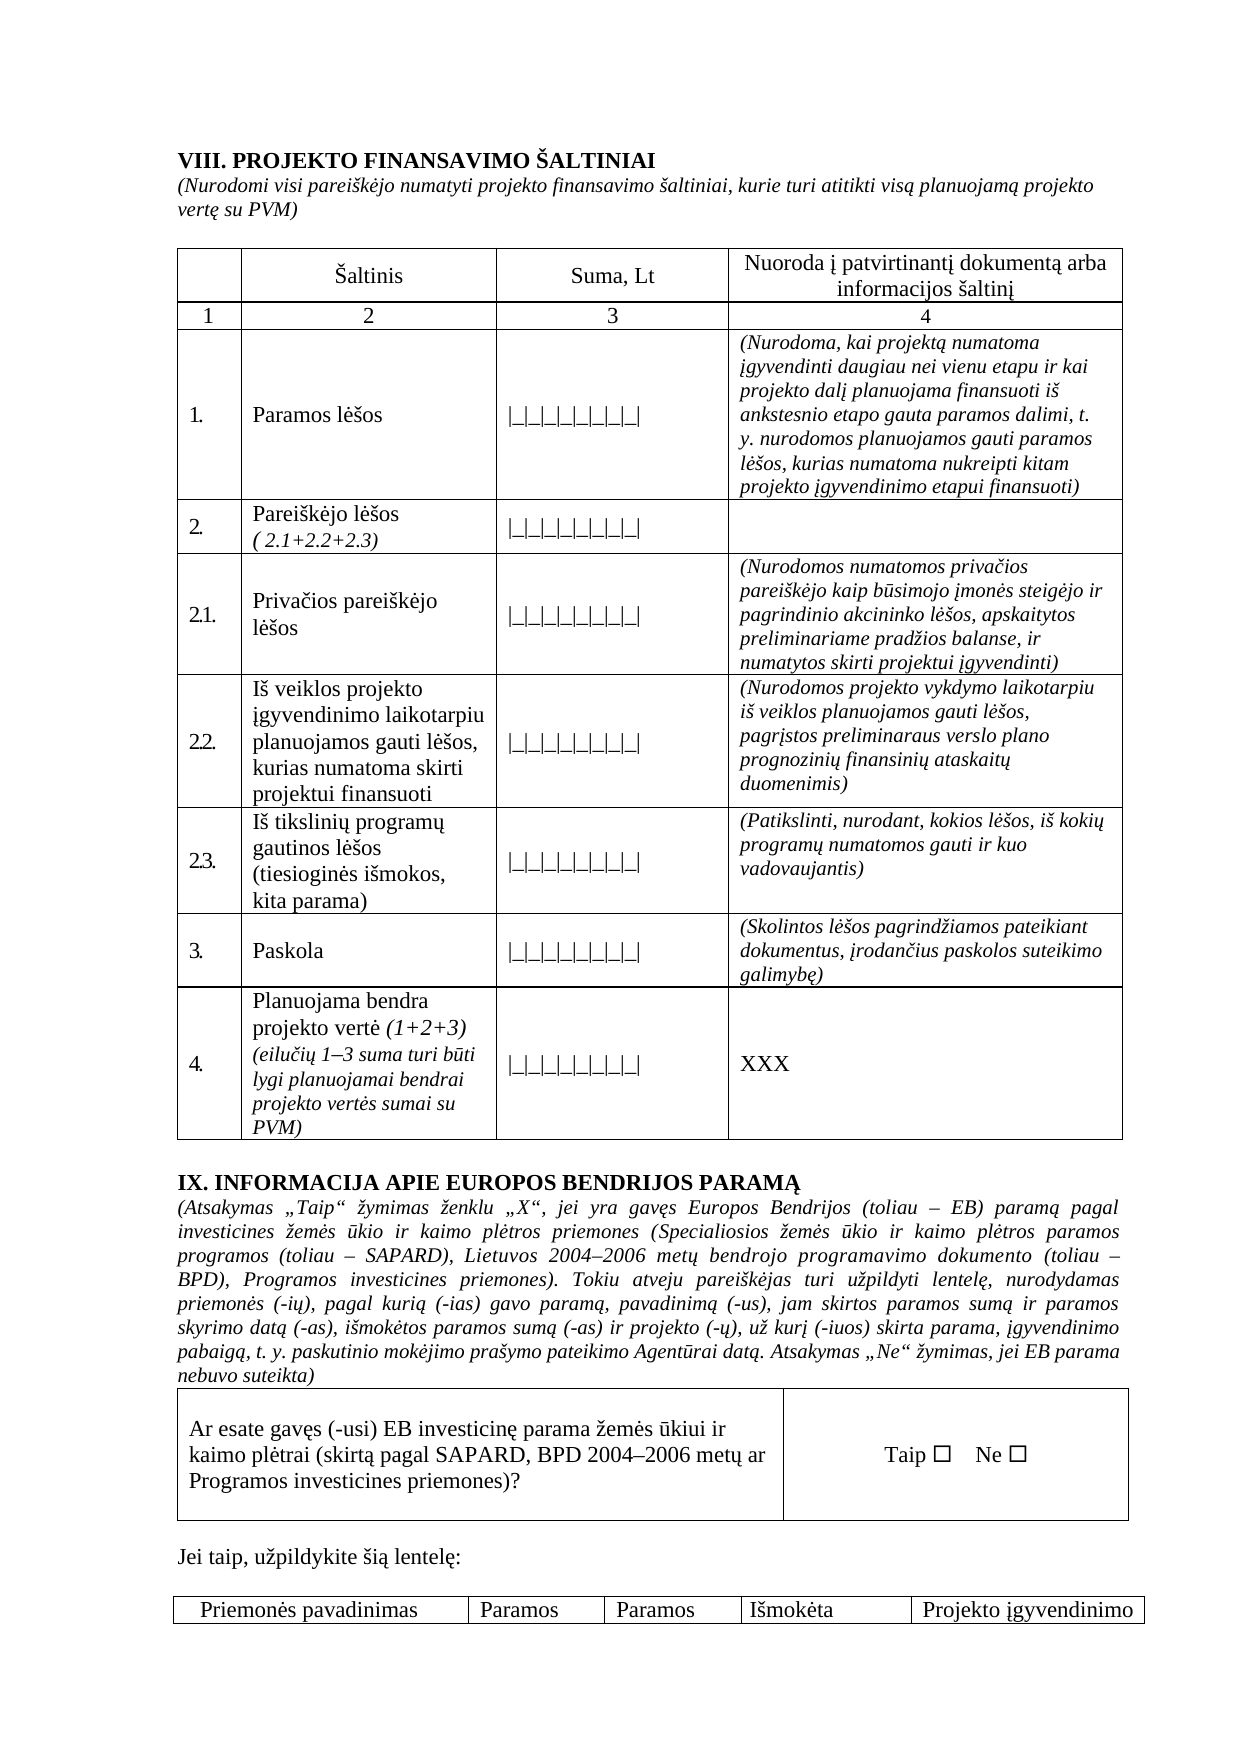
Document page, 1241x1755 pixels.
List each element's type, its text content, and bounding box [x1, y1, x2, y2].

table_header Projekto įgyvendinimo [912, 1597, 1144, 1623]
table_cell 1. [178, 330, 241, 498]
table_cell Paramos lėšos [242, 330, 496, 498]
text Jei taip, užpildykite šią lentelę: [177, 1543, 1122, 1569]
table_cell XXX [729, 988, 1122, 1139]
table_cell Pareiškėjo lėšos ( 2.1+2.2+2.3) [242, 500, 496, 553]
table_header Šaltinis [242, 249, 496, 301]
table_cell 2 [242, 303, 496, 329]
table_cell (Skolintos lėšos pagrindžiamos pateikiant dokumentus, įrodančius paskolos suteikimo galimybę) [729, 914, 1122, 986]
table_header Ar esate gavęs (-usi) EB investicinę parama žemės ūkiui ir kaimo plėtrai (skirtą pagal SAPARD, BPD 2004–2006 metų ar Programos investicines priemones)? [178, 1389, 783, 1520]
table_header Nuoroda į patvirtinantį dokumentą arba informacijos šaltinį [729, 249, 1122, 301]
table_cell |_|_|_|_|_|_|_|_| [497, 988, 728, 1139]
table_cell |_|_|_|_|_|_|_|_| [497, 500, 728, 553]
text VIII. Projekto FINANSAVIMO ŠALTINIAI [177, 147, 1122, 173]
table_cell 3. [178, 914, 241, 986]
table_cell 4 [729, 303, 1122, 329]
table_cell (Patikslinti, nurodant, kokios lėšos, iš kokių programų numatomos gauti ir kuo vadovaujantis) [729, 808, 1122, 913]
table_cell |_|_|_|_|_|_|_|_| [497, 554, 728, 674]
text (Atsakymas „Taip“ žymimas ženklu „X“, jei yra gavęs Europos Bendrijos (toliau – EB) paramą pagal investicines žemės ūkio ir kaimo plėtros priemones (Specialiosios žemės ūkio ir kaimo plėtros paramos programos (toliau – SAPARD), Lietuvos 2004–2006 metų bendrojo programavimo dokumento (toliau – BPD), Programos investicines priemones). Tokiu atveju pareiškėjas turi užpildyti lentelę, nurodydamas priemonės (-ių), pagal kurią (-ias) gavo paramą, pavadinimą (-us), jam skirtos paramos sumą ir paramos skyrimo datą (-as), išmokėtos paramos sumą (-as) ir projekto (-ų), už kurį (-iuos) skirta parama, įgyvendinimo pabaigą, t. y. paskutinio mokėjimo prašymo pateikimo Agentūrai datą. Atsakymas „Ne“ žymimas, jei EB parama nebuvo suteikta) [177, 1195, 1122, 1387]
table_cell 4. [178, 988, 241, 1139]
table_cell (Nurodoma, kai projektą numatoma įgyvendinti daugiau nei vienu etapu ir kai projekto dalį planuojama finansuoti iš ankstesnio etapo gauta paramos dalimi, t. y. nurodomos planuojamos gauti paramos lėšos, kurias numatoma nukreipti kitam projekto įgyvendinimo etapui finansuoti) [729, 330, 1122, 498]
table_header [178, 249, 241, 301]
table_cell |_|_|_|_|_|_|_|_| [497, 808, 728, 913]
text (Nurodomi visi pareiškėjo numatyti projekto finansavimo šaltiniai, kurie turi atitikti visą planuojamą projekto vertę su PVM) [177, 173, 1122, 221]
table_cell |_|_|_|_|_|_|_|_| [497, 330, 728, 498]
table_cell |_|_|_|_|_|_|_|_| [497, 675, 728, 807]
text IX. INFORMACIJA APIE EUROPOS BENDRIJOS PARAMĄ [177, 1168, 1122, 1195]
table_cell Paskola [242, 914, 496, 986]
table_cell 2.1. [178, 554, 241, 674]
table_cell (Nurodomos numatomos privačios pareiškėjo kaip būsimojo įmonės steigėjo ir pagrindinio akcininko lėšos, apskaitytos preliminariame pradžios balanse, ir numatytos skirti projektui įgyvendinti) [729, 554, 1122, 674]
table_cell 3 [497, 303, 728, 329]
table_cell 1 [178, 303, 241, 329]
table_cell Privačios pareiškėjo lėšos [242, 554, 496, 674]
table_cell 2. [178, 500, 241, 553]
table_header Paramos [605, 1597, 741, 1623]
table_header Priemonės pavadinimas [174, 1597, 468, 1623]
table_cell Planuojama bendra projekto vertė (1+2+3) (eilučių 1–3 suma turi būti lygi planuojamai bendrai projekto vertės sumai su PVM) [242, 988, 496, 1139]
table_cell 2.2. [178, 675, 241, 807]
table_header Suma, Lt [497, 249, 728, 301]
table_cell Iš veiklos projekto įgyvendinimo laikotarpiu planuojamos gauti lėšos, kurias numatoma skirti projektui finansuoti [242, 675, 496, 807]
table_cell (Nurodomos projekto vykdymo laikotarpiu iš veiklos planuojamos gauti lėšos, pagrįstos preliminaraus verslo plano prognozinių finansinių ataskaitų duomenimis) [729, 675, 1122, 807]
table_cell 2.3. [178, 808, 241, 913]
table_header Taip  Ne  [784, 1389, 1128, 1520]
table_cell |_|_|_|_|_|_|_|_| [497, 914, 728, 986]
table_header Išmokėta [742, 1597, 911, 1623]
table_cell Iš tikslinių programų gautinos lėšos (tiesioginės išmokos, kita parama) [242, 808, 496, 913]
table_header Paramos [469, 1597, 604, 1623]
table_cell [729, 500, 1122, 553]
